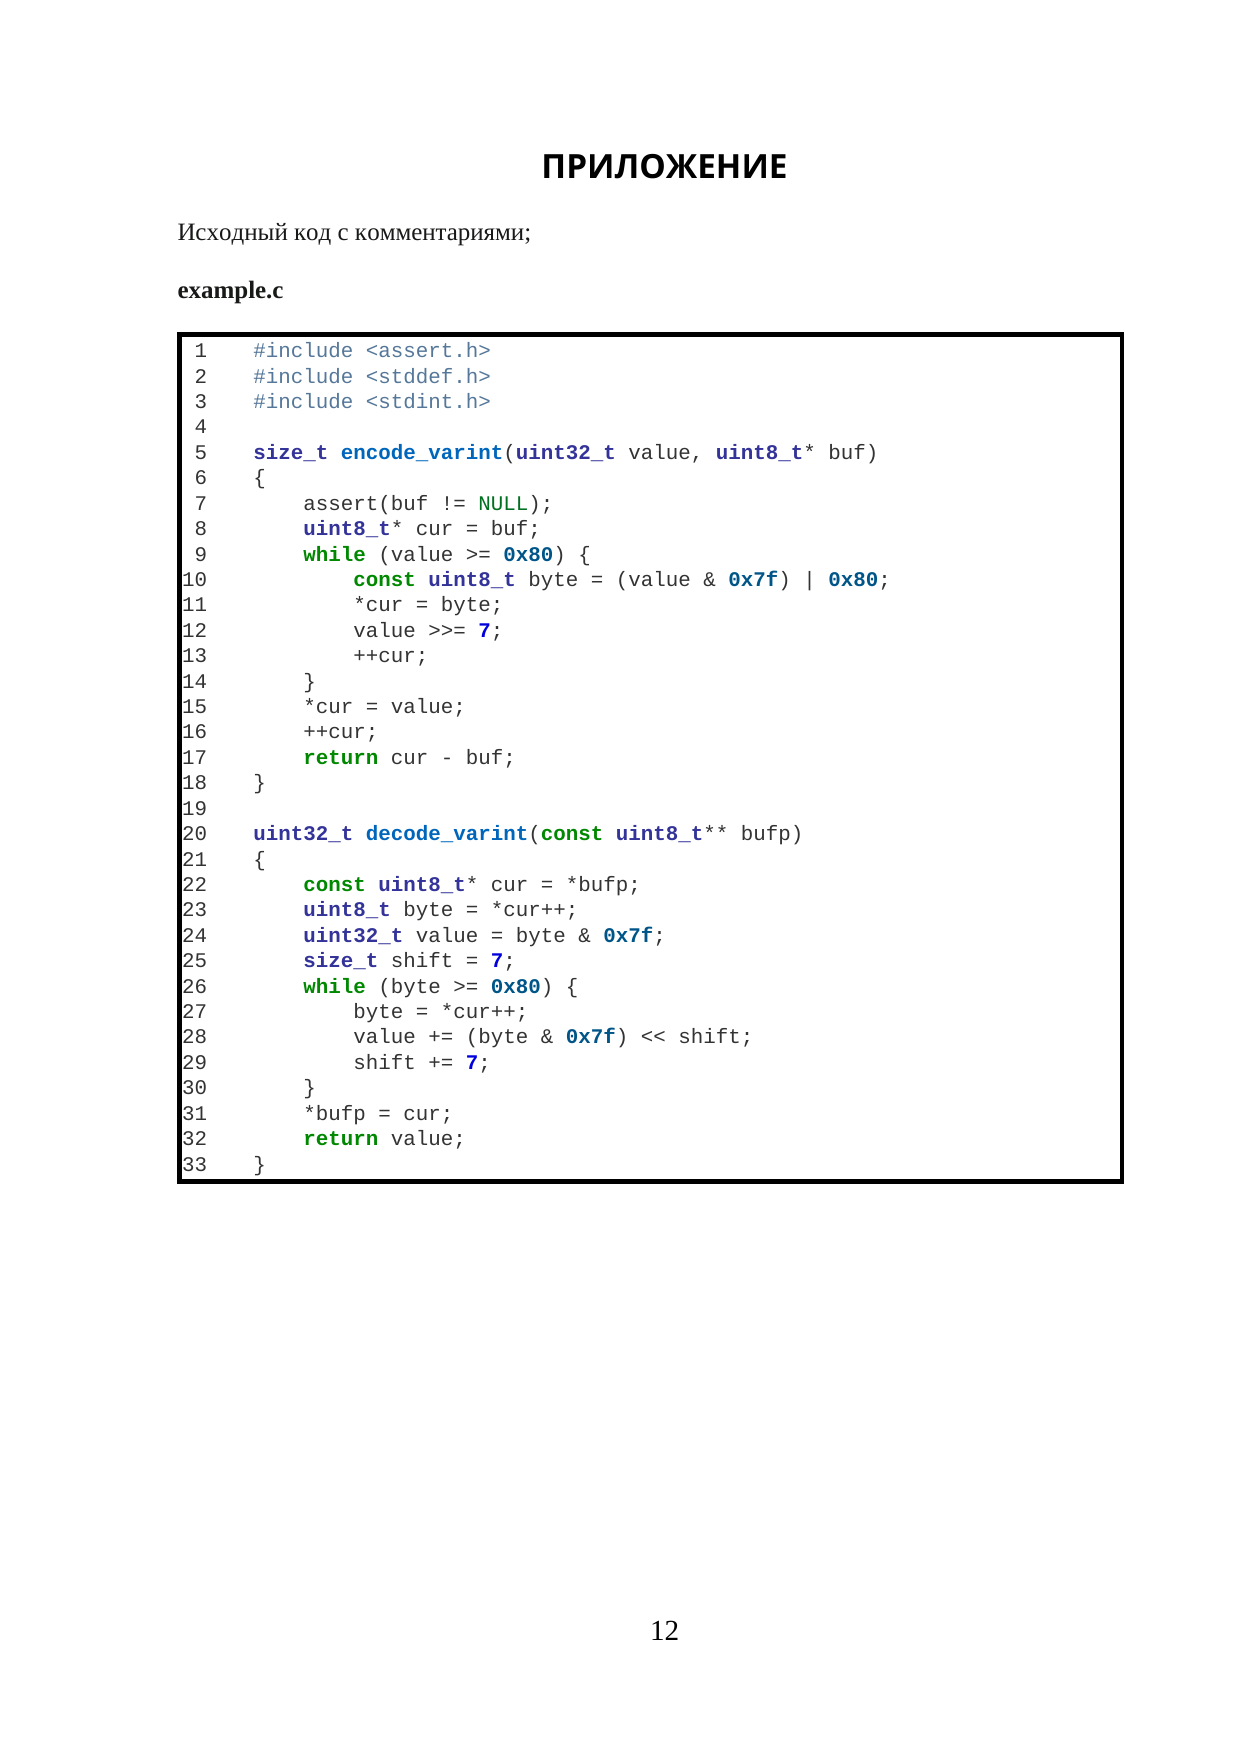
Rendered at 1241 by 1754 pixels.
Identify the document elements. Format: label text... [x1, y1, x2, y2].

table_header 1 2 3 4 5 6 7 8 9 10 11 12 13 14 15 16 17 18 19 20 21 22 23 24 25 26 27 28 29 30 31 32 33 [182, 337, 251, 1179]
text example.c [177, 275, 1152, 303]
text Исходный код с комментариями; [177, 217, 1152, 246]
table_header #include <assert.h> #include <stddef.h> #include <stdint.h> size_t encode_varint(uint32_t value, uint8_t* buf) { assert(buf != NULL); uint8_t* cur = buf; while (value >= 0x80) { const uint8_t byte = (value & 0x7f) | 0x80; *cur = byte; value >>= 7; ++cur; } *cur = value; ++cur; return cur - buf; } uint32_t decode_varint(const uint8_t** bufp) { const uint8_t* cur = *bufp; uint8_t byte = *cur++; uint32_t value = byte & 0x7f; size_t shift = 7; while (byte >= 0x80) { byte = *cur++; value += (byte & 0x7f) << shift; shift += 7; } *bufp = cur; return value; } [251, 337, 1120, 1179]
subtitle ПРИЛОЖЕНИЕ [177, 143, 1152, 188]
